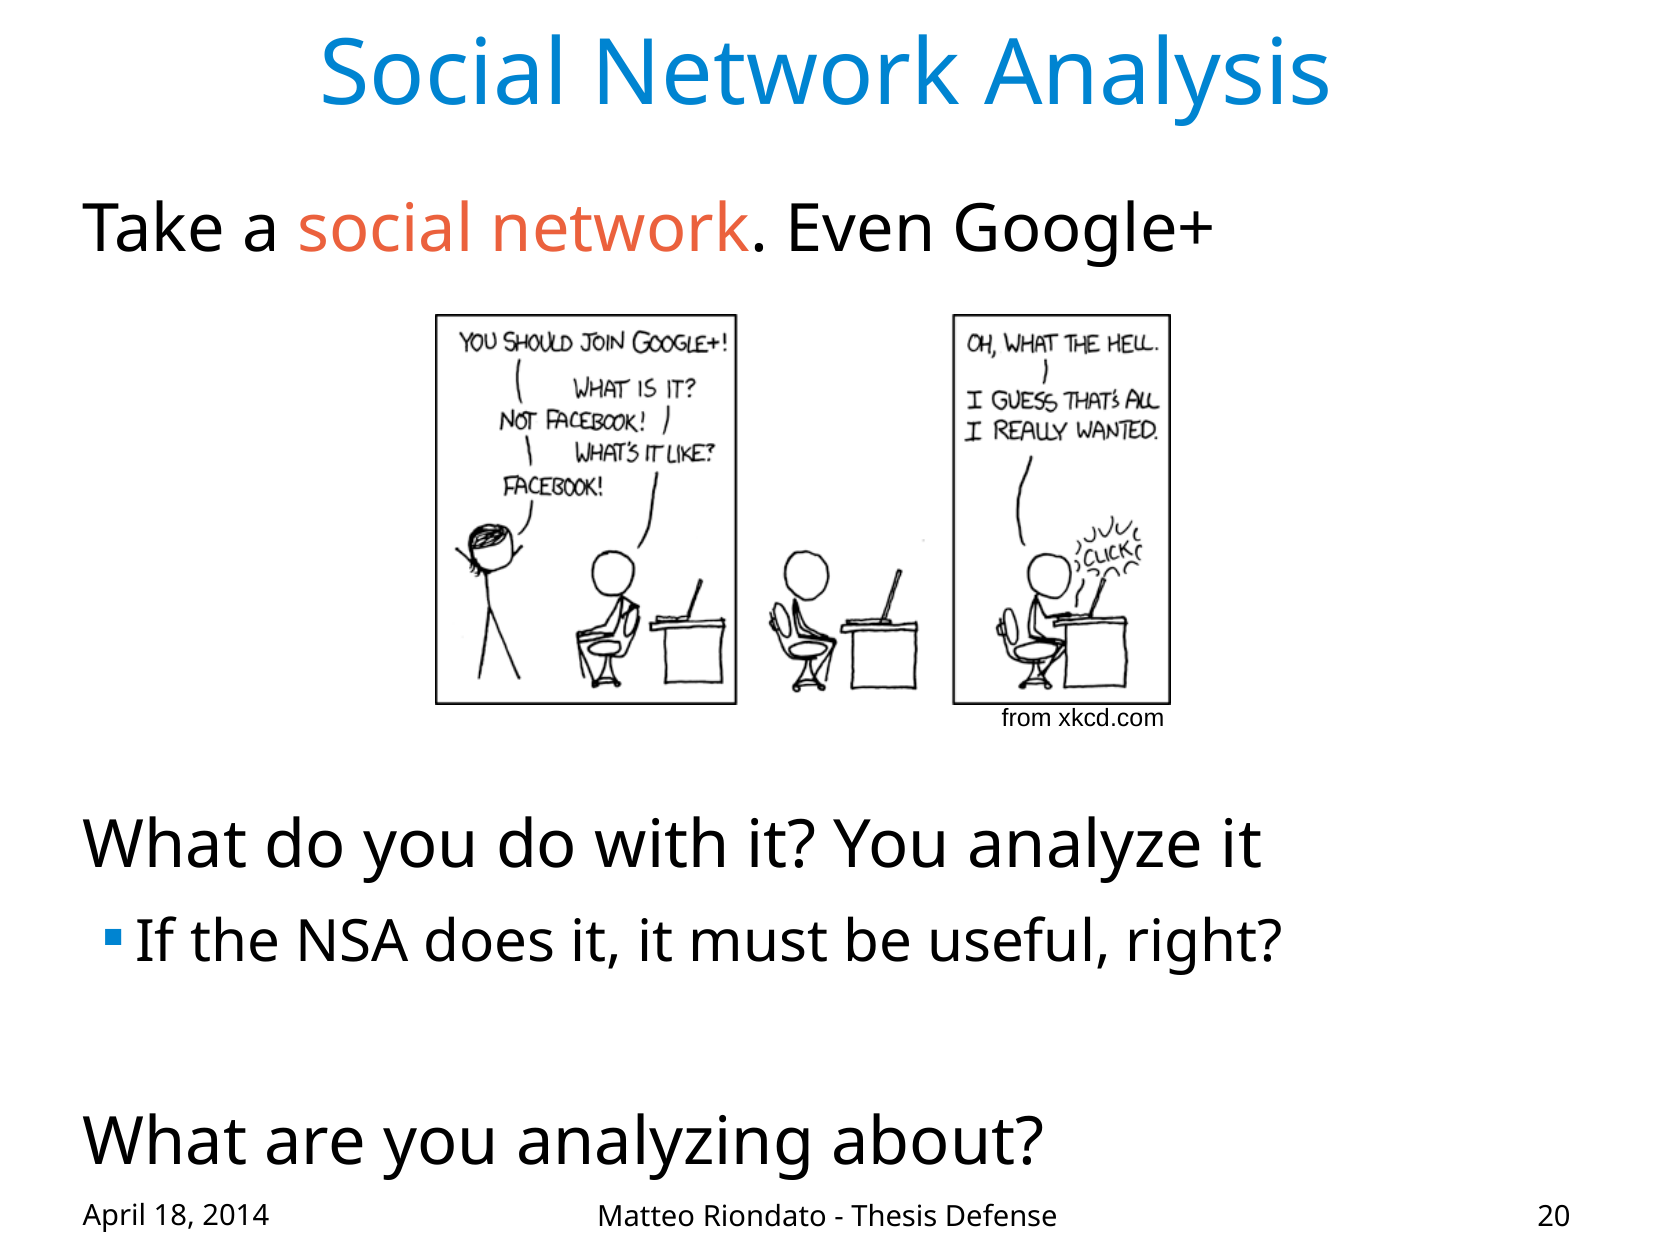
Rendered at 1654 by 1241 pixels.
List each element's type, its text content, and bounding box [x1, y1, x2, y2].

list Take a social network. Even Google+ What do you do with it? You analyze it If the NSA does it, it must be useful, right? What are you analyzing about? [82, 180, 1571, 1186]
picture [435, 314, 1171, 706]
text_box from xkcd.com [986, 695, 1180, 739]
title Social Network Analysis [82, 0, 1571, 139]
